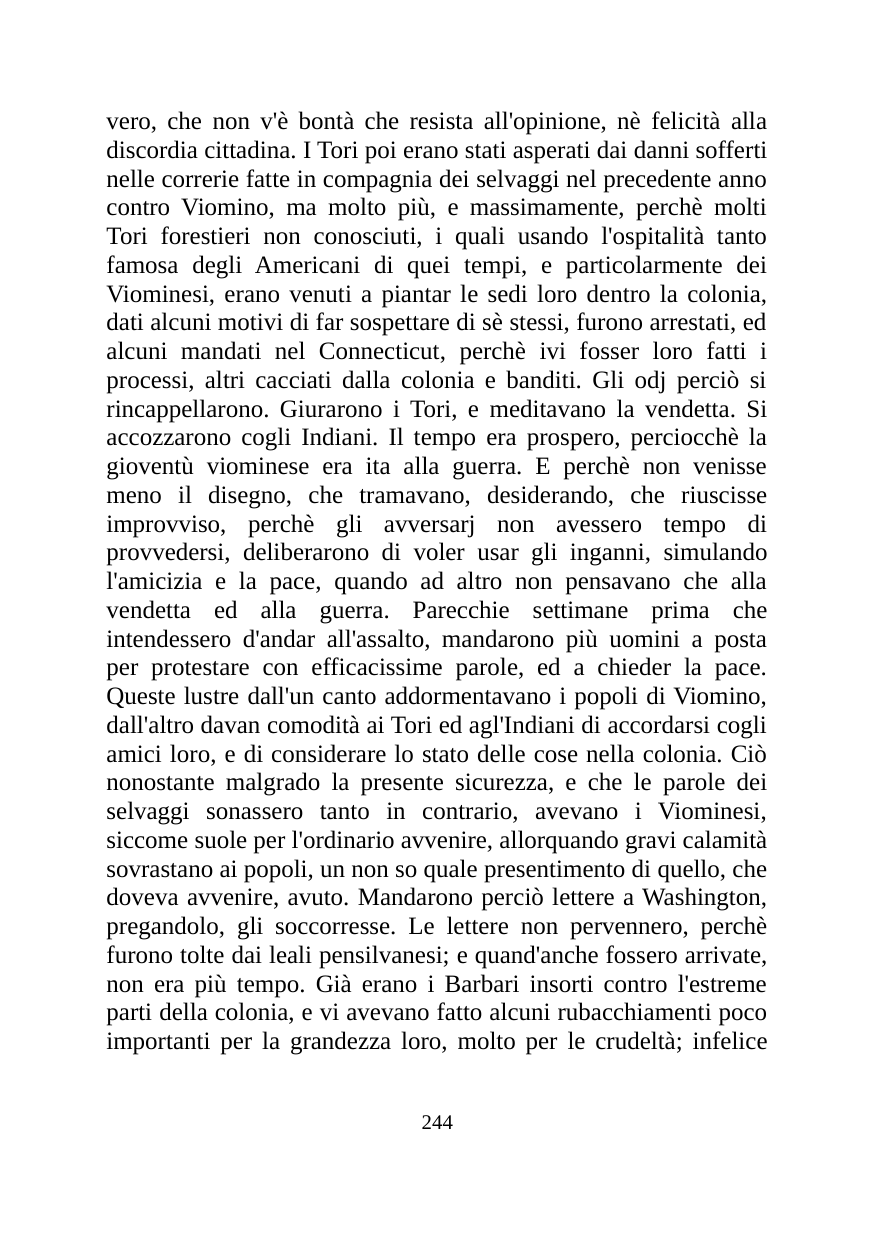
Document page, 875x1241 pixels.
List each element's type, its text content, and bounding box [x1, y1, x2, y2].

text vero, che non v'è bontà che resista all'opinione, nè felicità alla discordia cittadina. I Tori poi erano stati asperati dai danni sofferti nelle correrie fatte in compagnia dei selvaggi nel precedente anno contro Viomino, ma molto più, e massimamente, perchè molti Tori forestieri non conosciuti, i quali usando l'ospitalità tanto famosa degli Americani di quei tempi, e particolarmente dei Viominesi, erano venuti a piantar le sedi loro dentro la colonia, dati alcuni motivi di far sospettare di sè stessi, furono arrestati, ed alcuni mandati nel Connecticut, perchè ivi fosser loro fatti i processi, altri cacciati dalla colonia e banditi. Gli odj perciò si rincappellarono. Giurarono i Tori, e meditavano la vendetta. Si accozzarono cogli Indiani. Il tempo era prospero, perciocchè la gioventù viominese era ita alla guerra. E perchè non venisse meno il disegno, che tramavano, desiderando, che riuscisse improvviso, perchè gli avversarj non avessero tempo di provvedersi, deliberarono di voler usar gli inganni, simulando l'amicizia e la pace, quando ad altro non pensavano che alla vendetta ed alla guerra. Parecchie settimane prima che intendessero d'andar all'assalto, mandarono più uomini a posta per protestare con efficacissime parole, ed a chieder la pace. Queste lustre dall'un canto addormentavano i popoli di Viomino, dall'altro davan comodità ai Tori ed agl'Indiani di accordarsi cogli amici loro, e di considerare lo stato delle cose nella colonia. Ciò nonostante malgrado la presente sicurezza, e che le parole dei selvaggi sonassero tanto in contrario, avevano i Viominesi, siccome suole per l'ordinario avvenire, allorquando gravi calamità sovrastano ai popoli, un non so quale presentimento di quello, che doveva avvenire, avuto. Mandarono perciò lettere a Washington, pregandolo, gli soccorresse. Le lettere non pervennero, perchè furono tolte dai leali pensilvanesi; e quand'anche fossero arrivate, non era più tempo. Già erano i Barbari insorti contro l'estreme parti della colonia, e vi avevano fatto alcuni rubacchiamenti poco importanti per la grandezza loro, molto per le crudeltà; infelice [106, 106, 768, 1055]
